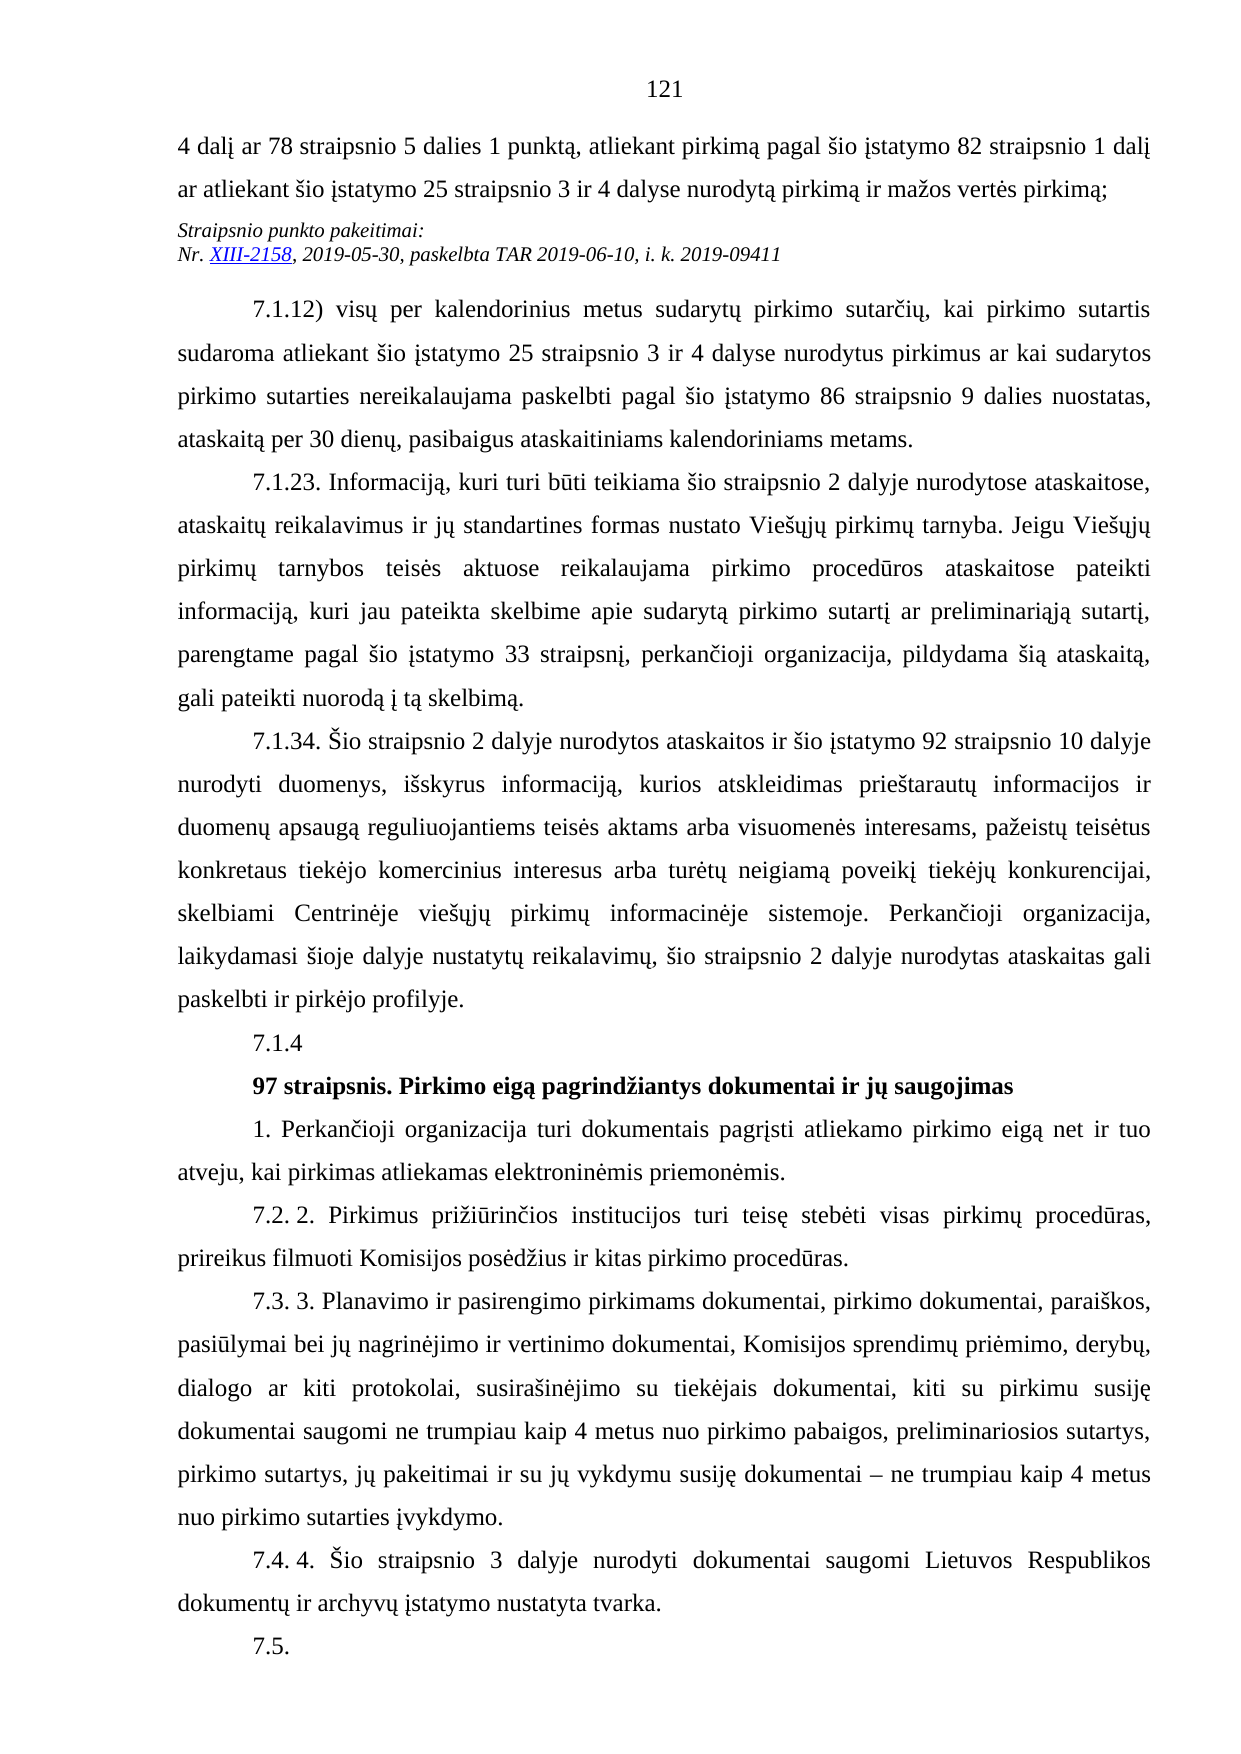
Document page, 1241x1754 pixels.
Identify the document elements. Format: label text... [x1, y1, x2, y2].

subtitle 2. Pirkimus prižiūrinčios institucijos turi teisę stebėti visas pirkimų procedūras, prireikus filmuoti Komisijos posėdžius ir kitas pirkimo procedūras. [177, 1200, 1152, 1272]
subtitle 3. Planavimo ir pasirengimo pirkimams dokumentai, pirkimo dokumentai, paraiškos, pasiūlymai bei jų nagrinėjimo ir vertinimo dokumentai, Komisijos sprendimų priėmimo, derybų, dialogo ar kiti protokolai, susirašinėjimo su tiekėjais dokumentai, kiti su pirkimu susiję dokumentai saugomi ne trumpiau kaip 4 metus nuo pirkimo pabaigos, preliminariosios sutartys, pirkimo sutartys, jų pakeitimai ir su jų vykdymu susiję dokumentai – ne trumpiau kaip 4 metus nuo pirkimo sutarties įvykdymo. [177, 1286, 1152, 1531]
text Straipsnio punkto pakeitimai: [177, 218, 1152, 242]
subtitle 3. Informaciją, kuri turi būti teikiama šio straipsnio 2 dalyje nurodytose ataskaitose, ataskaitų reikalavimus ir jų standartines formas nustato Viešųjų pirkimų tarnyba. Jeigu Viešųjų pirkimų tarnybos teisės aktuose reikalaujama pirkimo procedūros ataskaitose pateikti informaciją, kuri jau pateikta skelbime apie sudarytą pirkimo sutartį ar preliminariąją sutartį, parengtame pagal šio įstatymo 33 straipsnį, perkančioji organizacija, pildydama šią ataskaitą, gali pateikti nuorodą į tą skelbimą. [177, 467, 1152, 711]
text 97 straipsnis. Pirkimo eigą pagrindžiantys dokumentai ir jų saugojimas [177, 1071, 1152, 1099]
text 1. Perkančioji organizacija turi dokumentais pagrįsti atliekamo pirkimo eigą net ir tuo atveju, kai pirkimas atliekamas elektroninėmis priemonėmis. [177, 1114, 1152, 1186]
subtitle 2) visų per kalendorinius metus sudarytų pirkimo sutarčių, kai pirkimo sutartis sudaroma atliekant šio įstatymo 25 straipsnio 3 ir 4 dalyse nurodytus pirkimus ar kai sudarytos pirkimo sutarties nereikalaujama paskelbti pagal šio įstatymo 86 straipsnio 9 dalies nuostatas, ataskaitą per 30 dienų, pasibaigus ataskaitiniams kalendoriniams metams. [177, 294, 1152, 453]
subtitle 4. Šio straipsnio 2 dalyje nurodytos ataskaitos ir šio įstatymo 92 straipsnio 10 dalyje nurodyti duomenys, išskyrus informaciją, kurios atskleidimas prieštarautų informacijos ir duomenų apsaugą reguliuojantiems teisės aktams arba visuomenės interesams, pažeistų teisėtus konkretaus tiekėjo komercinius interesus arba turėtų neigiamą poveikį tiekėjų konkurencijai, skelbiami Centrinėje viešųjų pirkimų informacinėje sistemoje. Perkančioji organizacija, laikydamasi šioje dalyje nustatytų reikalavimų, šio straipsnio 2 dalyje nurodytas ataskaitas gali paskelbti ir pirkėjo profilyje. [177, 726, 1152, 1013]
text Nr. XIII-2158, 2019-05-30, paskelbta TAR 2019-06-10, i. k. 2019-09411 [177, 242, 1152, 266]
subtitle 4. Šio straipsnio 3 dalyje nurodyti dokumentai saugomi Lietuvos Respublikos dokumentų ir archyvų įstatymo nustatyta tvarka. [177, 1545, 1152, 1617]
text 4 dalį ar 78 straipsnio 5 dalies 1 punktą, atliekant pirkimą pagal šio įstatymo 82 straipsnio 1 dalį ar atliekant šio įstatymo 25 straipsnio 3 ir 4 dalyse nurodytą pirkimą ir mažos vertės pirkimą; [177, 131, 1152, 203]
